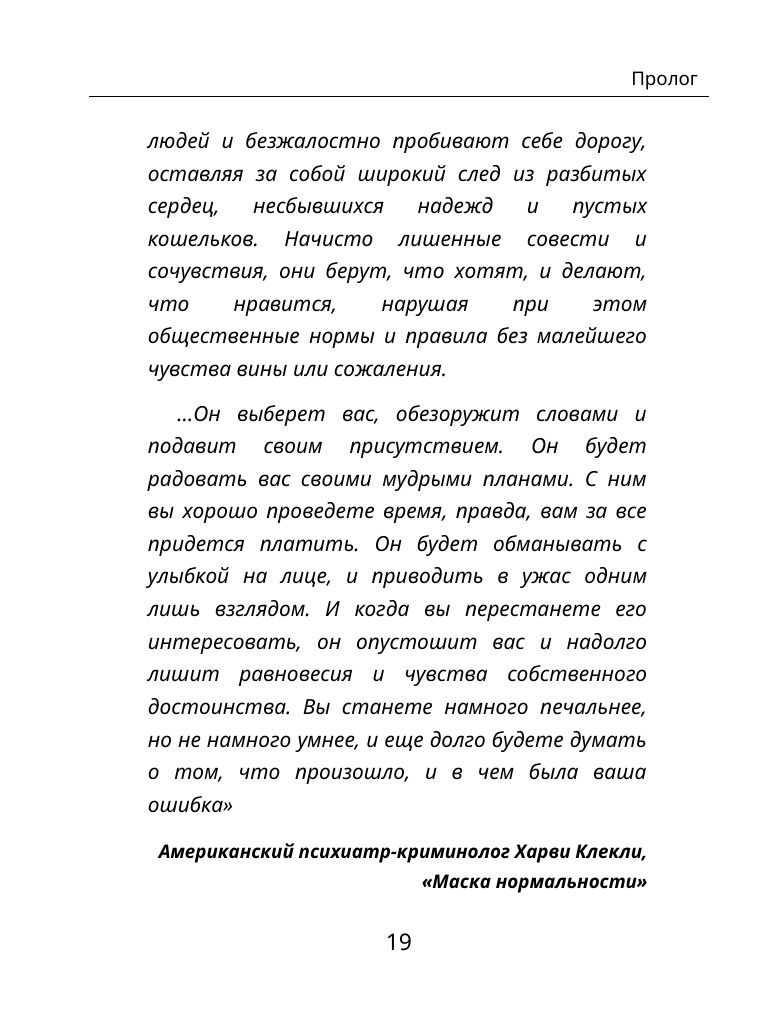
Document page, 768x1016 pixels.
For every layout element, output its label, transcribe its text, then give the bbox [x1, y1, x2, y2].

text людей и безжалостно пробивают себе дорогу, оставляя за собой широкий след из разбитых сердец, несбывшихся надежд и пустых кошельков. Начисто лишенные совести и сочувствия, они берут, что хотят, и делают, что нравится, нарушая при этом общественные нормы и правила без малейшего чувства вины или сожаления. [148, 126, 649, 383]
text Американский психиатр-криминолог Харви Клекли, «Маска нормальности» [148, 834, 649, 894]
text …Он выберет вас, обезоружит словами и подавит своим присутствием. Он будет радовать вас своими мудрыми планами. С ним вы хорошо проведете время, правда, вам за все придется платить. Он будет обманывать с улыбкой на лице, и приводить в ужас одним лишь взглядом. И когда вы перестанете его интересовать, он опустошит вас и надолго лишит равновесия и чувства собственного достоинства. Вы станете намного печальнее, но не намного умнее, и еще долго будете думать о том, что произошло, и в чем была ваша ошибка» [148, 399, 649, 818]
